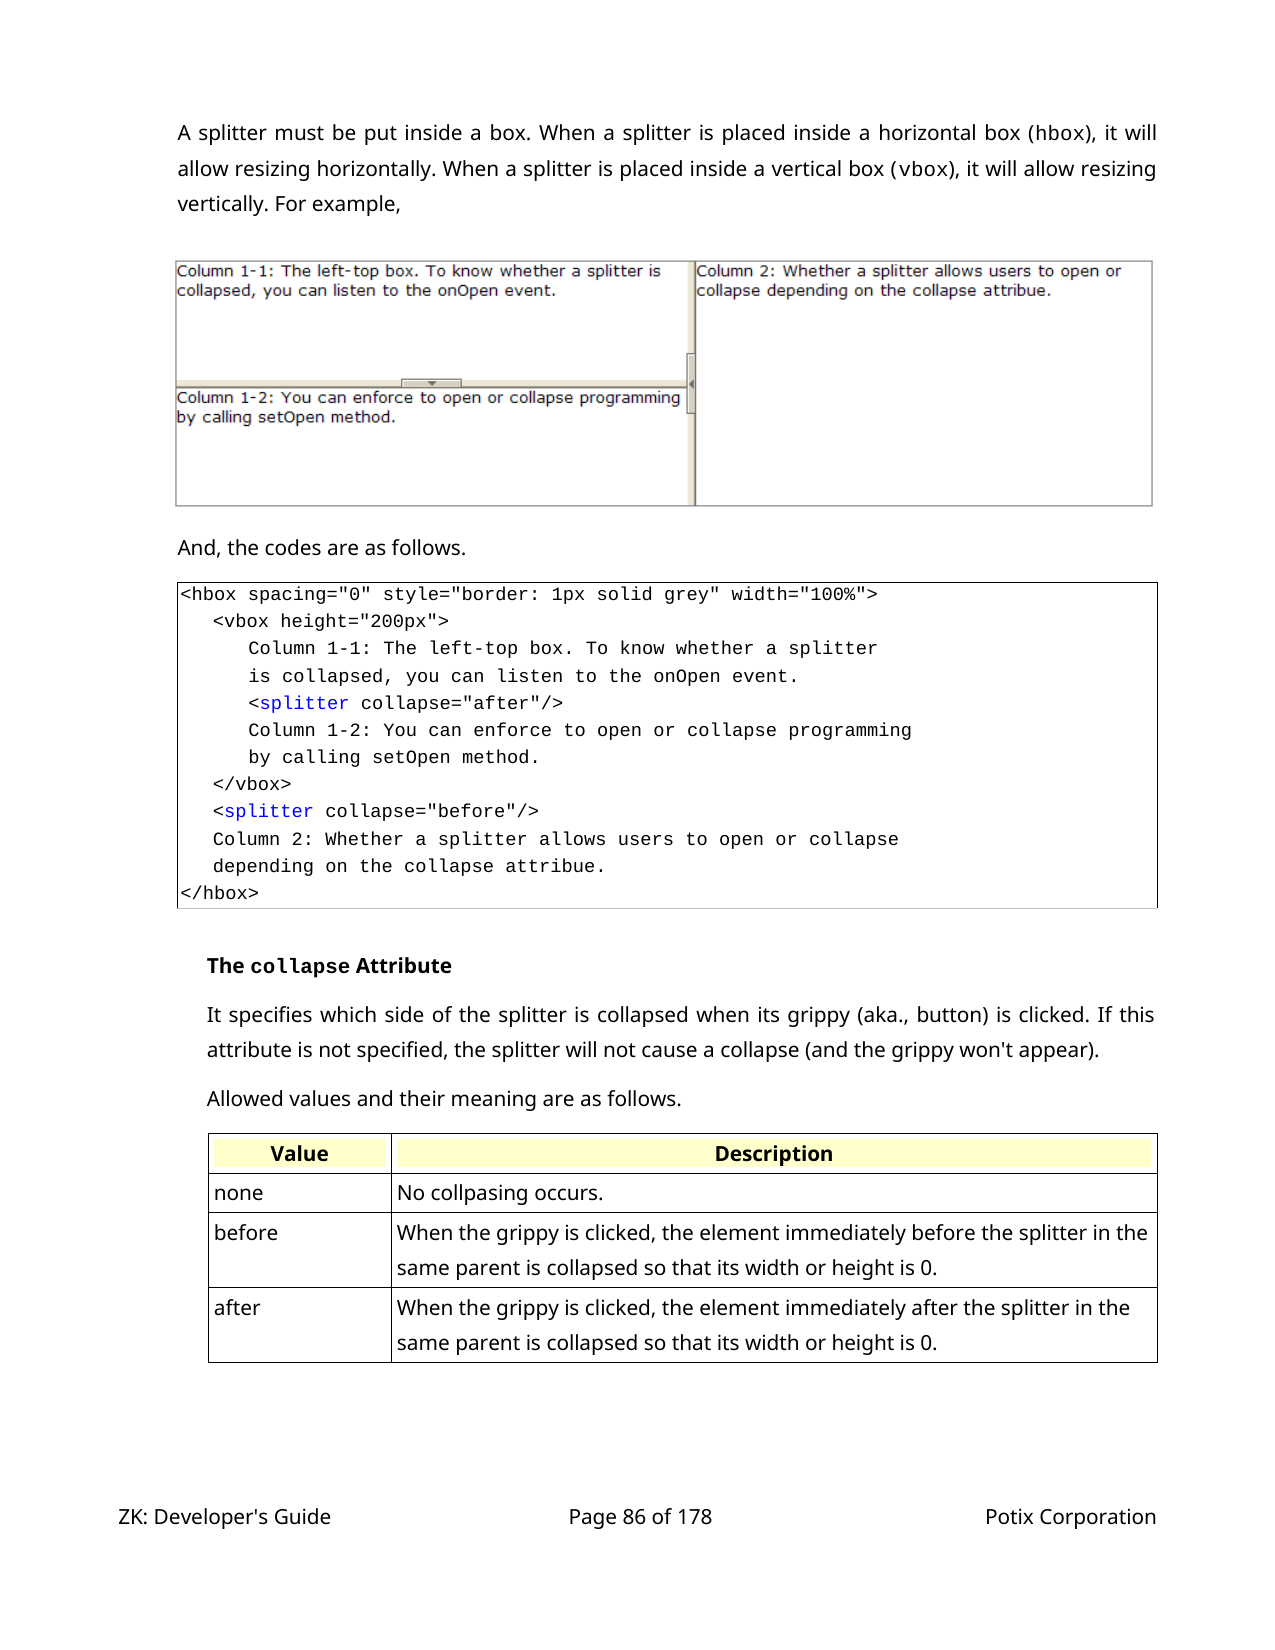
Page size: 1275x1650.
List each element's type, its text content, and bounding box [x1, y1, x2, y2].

text <splitter collapse="after"/> [178, 691, 1157, 715]
table_cell When the grippy is clicked, the element immediately before the splitter in the same parent is collapsed so that its width or height is 0. [392, 1213, 1157, 1287]
table_cell after [209, 1288, 391, 1362]
text <hbox spacing="0" style="border: 1px solid grey" width="100%"> [178, 583, 1157, 606]
table_cell No collpasing occurs. [392, 1174, 1157, 1212]
text depending on the collapse attribue. [178, 854, 1157, 878]
table_cell When the grippy is clicked, the element immediately after the splitter in the same parent is collapsed so that its width or height is 0. [392, 1288, 1157, 1362]
text Column 1-2: You can enforce to open or collapse programming [178, 718, 1157, 742]
text Column 1-1: The left-top box. To know whether a splitter [178, 636, 1157, 661]
text It specifies which side of the splitter is collapsed when its grippy (aka., button) is clicked. If this attribute is not specified, the splitter will not cause a collapse (and the grippy won't appear). [207, 1000, 1157, 1063]
text <splitter collapse="before"/> [178, 799, 1157, 824]
text is collapsed, you can listen to the onOpen event. [178, 663, 1157, 688]
text And, the codes are as follows. [177, 533, 1157, 561]
text Column 2: Whether a splitter allows users to open or collapse [178, 827, 1157, 851]
text </hbox> [178, 881, 1157, 908]
text by calling setOpen method. [178, 745, 1157, 769]
table_cell before [209, 1213, 391, 1287]
text A splitter must be put inside a box. When a splitter is placed inside a horizontal box (hbox), it will allow resizing horizontally. When a splitter is placed inside a vertical box (vbox), it will allow resizing vertically. For example, [177, 118, 1157, 217]
table_cell none [209, 1174, 391, 1212]
text Allowed values and their meaning are as follows. [207, 1084, 1157, 1112]
subtitle The collapse Attribute [207, 951, 1157, 979]
text </vbox> [178, 772, 1157, 796]
text <vbox height="200px"> [178, 609, 1157, 633]
table_header Value [209, 1134, 391, 1173]
table_header Description [392, 1134, 1157, 1173]
picture [173, 257, 1154, 509]
